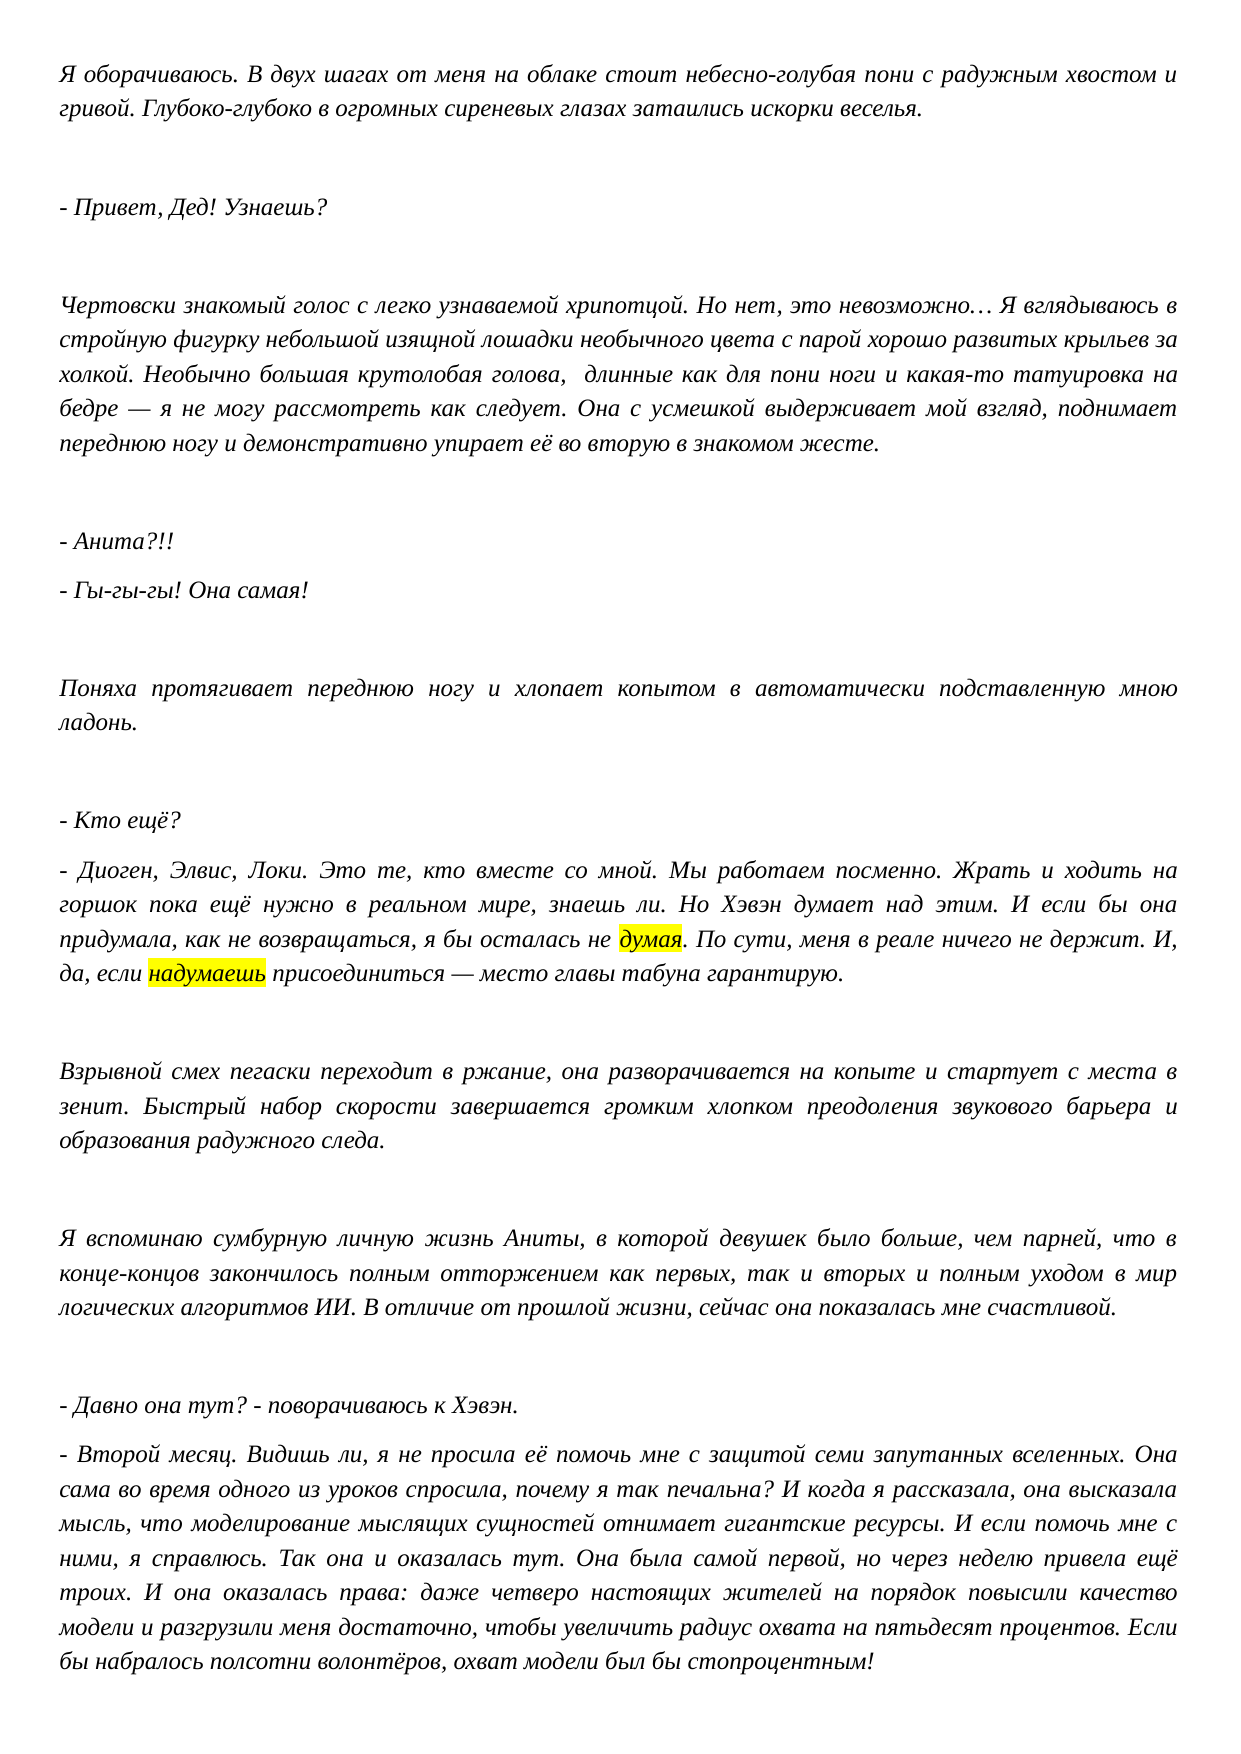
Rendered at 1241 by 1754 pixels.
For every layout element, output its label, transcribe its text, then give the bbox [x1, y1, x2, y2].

text - Второй месяц. Видишь ли, я не просила её помочь мне с защитой семи запутанных вселенных. Она сама во время одного из уроков спросила, почему я так печальна? И когда я рассказала, она высказала мысль, что моделирование мыслящих сущностей отнимает гигантские ресурсы. И если помочь мне с ними, я справлюсь. Так она и оказалась тут. Она была самой первой, но через неделю привела ещё троих. И она оказалась права: даже четверо настоящих жителей на порядок повысили качество модели и разгрузили меня достаточно, чтобы увеличить радиус охвата на пятьдесят процентов. Если бы набралось полсотни волонтёров, охват модели был бы стопроцентным! [59, 1439, 1181, 1675]
text Я оборачиваюсь. В двух шагах от меня на облаке стоит небесно-голубая пони с радужным хвостом и гривой. Глубоко-глубоко в огромных сиреневых глазах затаились искорки веселья. [59, 59, 1181, 122]
text Взрывной смех пегаски переходит в ржание, она разворачивается на копыте и стартует с места в зенит. Быстрый набор скорости завершается громким хлопком преодоления звукового барьера и образования радужного следа. [59, 1056, 1181, 1154]
text Чертовски знакомый голос с легко узнаваемой хрипотцой. Но нет, это невозможно… Я вглядываюсь в стройную фигурку небольшой изящной лошадки необычного цвета с парой хорошо развитых крыльев за холкой. Необычно большая крутолобая голова, длинные как для пони ноги и какая-то татуировка на бедре — я не могу рассмотреть как следует. Она с усмешкой выдерживает мой взгляд, поднимает переднюю ногу и демонстративно упирает её во вторую в знакомом жесте. [59, 290, 1181, 456]
text - Кто ещё? [59, 806, 1181, 834]
text Поняха протягивает переднюю ногу и хлопает копытом в автоматически подставленную мною ладонь. [59, 673, 1181, 736]
text - Анита?!! [59, 526, 1181, 554]
text - Давно она тут? - поворачиваюсь к Хэвэн. [59, 1390, 1181, 1419]
text - Диоген, Элвис, Локи. Это те, кто вместе со мной. Мы работаем посменно. Жрать и ходить на горшок пока ещё нужно в реальном мире, знаешь ли. Но Хэвэн думает над этим. И если бы она придумала, как не возвращаться, я бы осталась не думая. По сути, меня в реале ничего не держит. И, да, если надумаешь присоединиться — место главы табуна гарантирую. [59, 855, 1181, 987]
text Я вспоминаю сумбурную личную жизнь Аниты, в которой девушек было больше, чем парней, что в конце-концов закончилось полным отторжением как первых, так и вторых и полным уходом в мир логических алгоритмов ИИ. В отличие от прошлой жизни, сейчас она показалась мне счастливой. [59, 1223, 1181, 1321]
text - Гы-гы-гы! Она самая! [59, 575, 1181, 604]
text - Привет, Дед! Узнаешь? [59, 192, 1181, 220]
